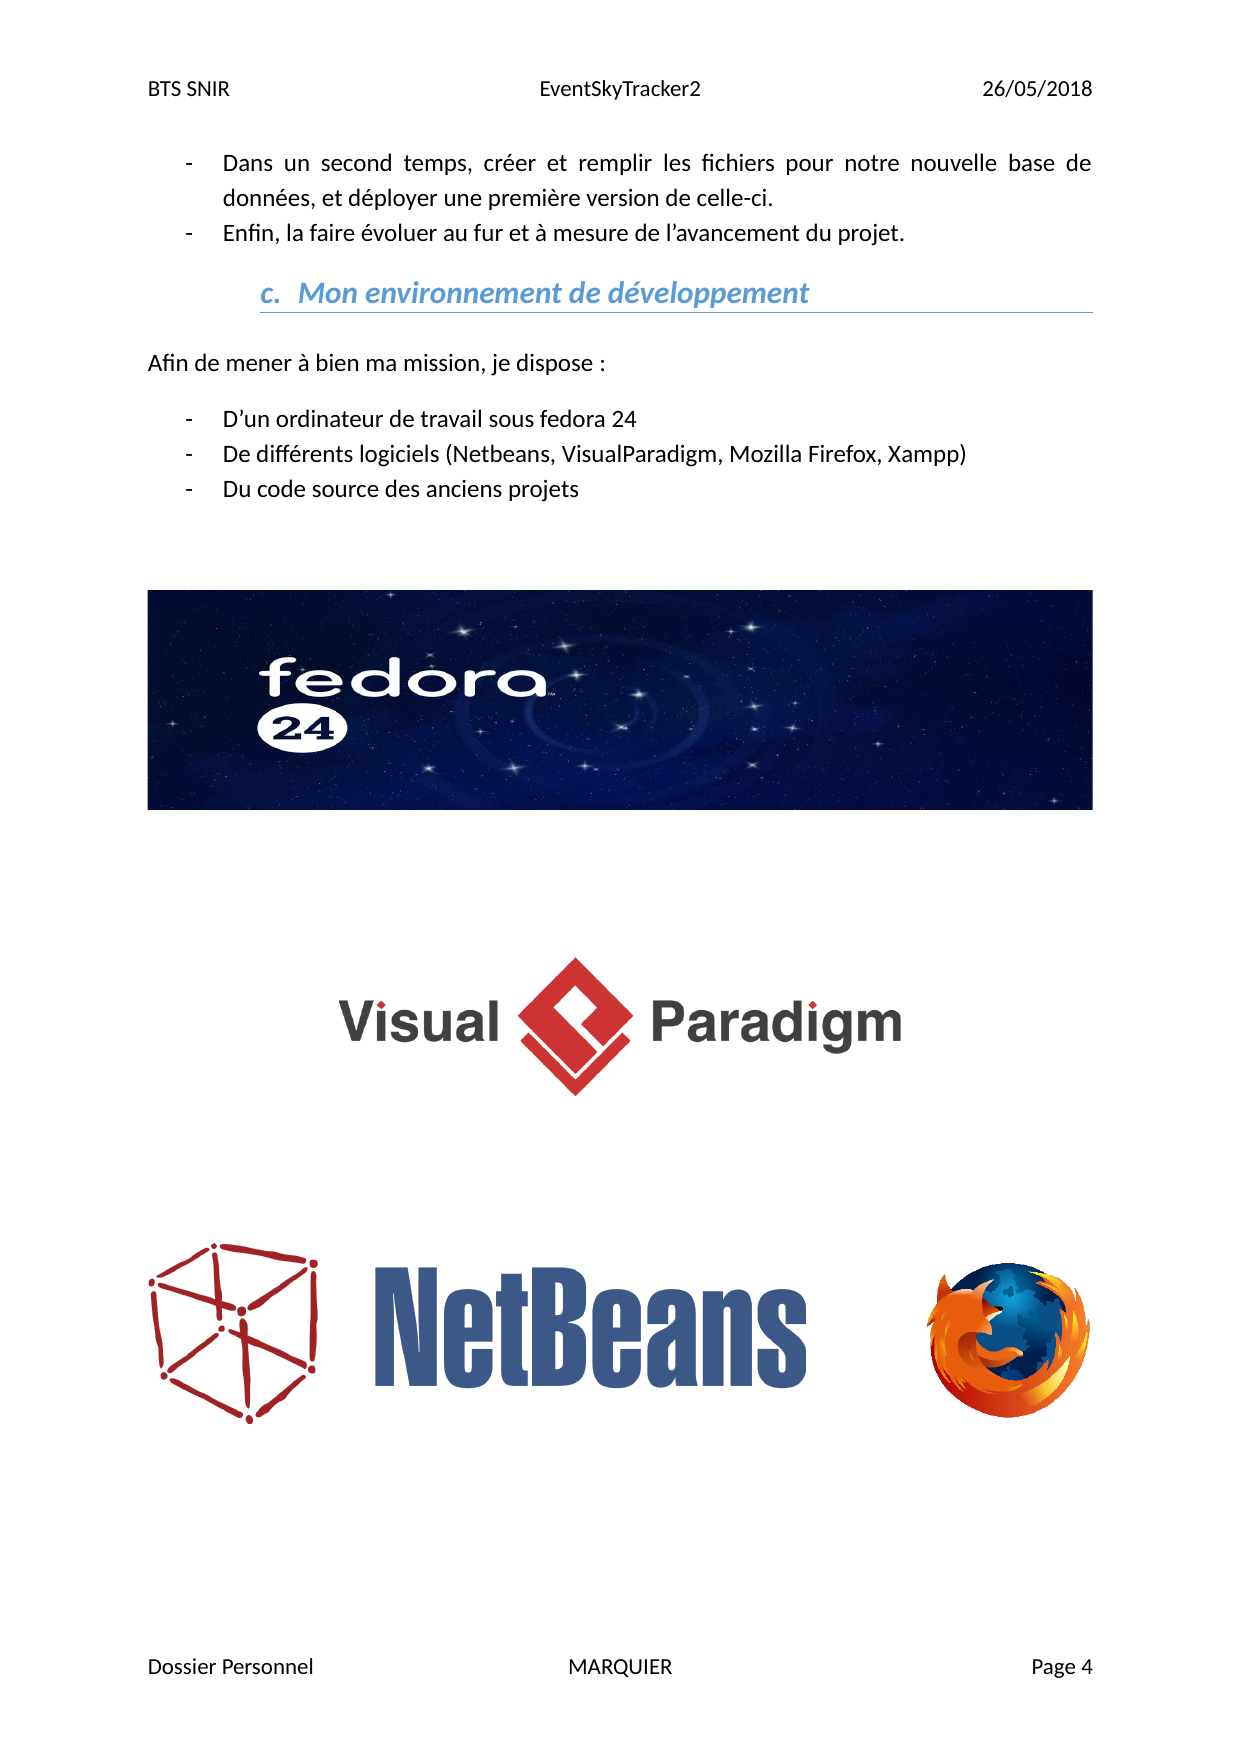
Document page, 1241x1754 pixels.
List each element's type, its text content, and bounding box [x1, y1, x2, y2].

list De différents logiciels (Netbeans, VisualParadigm, Mozilla Firefox, Xampp) [185, 438, 1093, 469]
list Du code source des anciens projets [185, 473, 1093, 504]
list Dans un second temps, créer et remplir les fichiers pour notre nouvelle base de données, et déployer une première version de celle-ci. [185, 148, 1093, 213]
list Mon environnement de développement [260, 273, 1093, 312]
picture [338, 957, 901, 1096]
picture [148, 1243, 806, 1424]
list Enfin, la faire évoluer au fur et à mesure de l’avancement du projet. [185, 218, 1093, 248]
picture [147, 590, 1093, 810]
text Afin de mener à bien ma mission, je dispose : [148, 347, 1093, 378]
picture [924, 1256, 1092, 1424]
list D’un ordinateur de travail sous fedora 24 [185, 403, 1093, 434]
